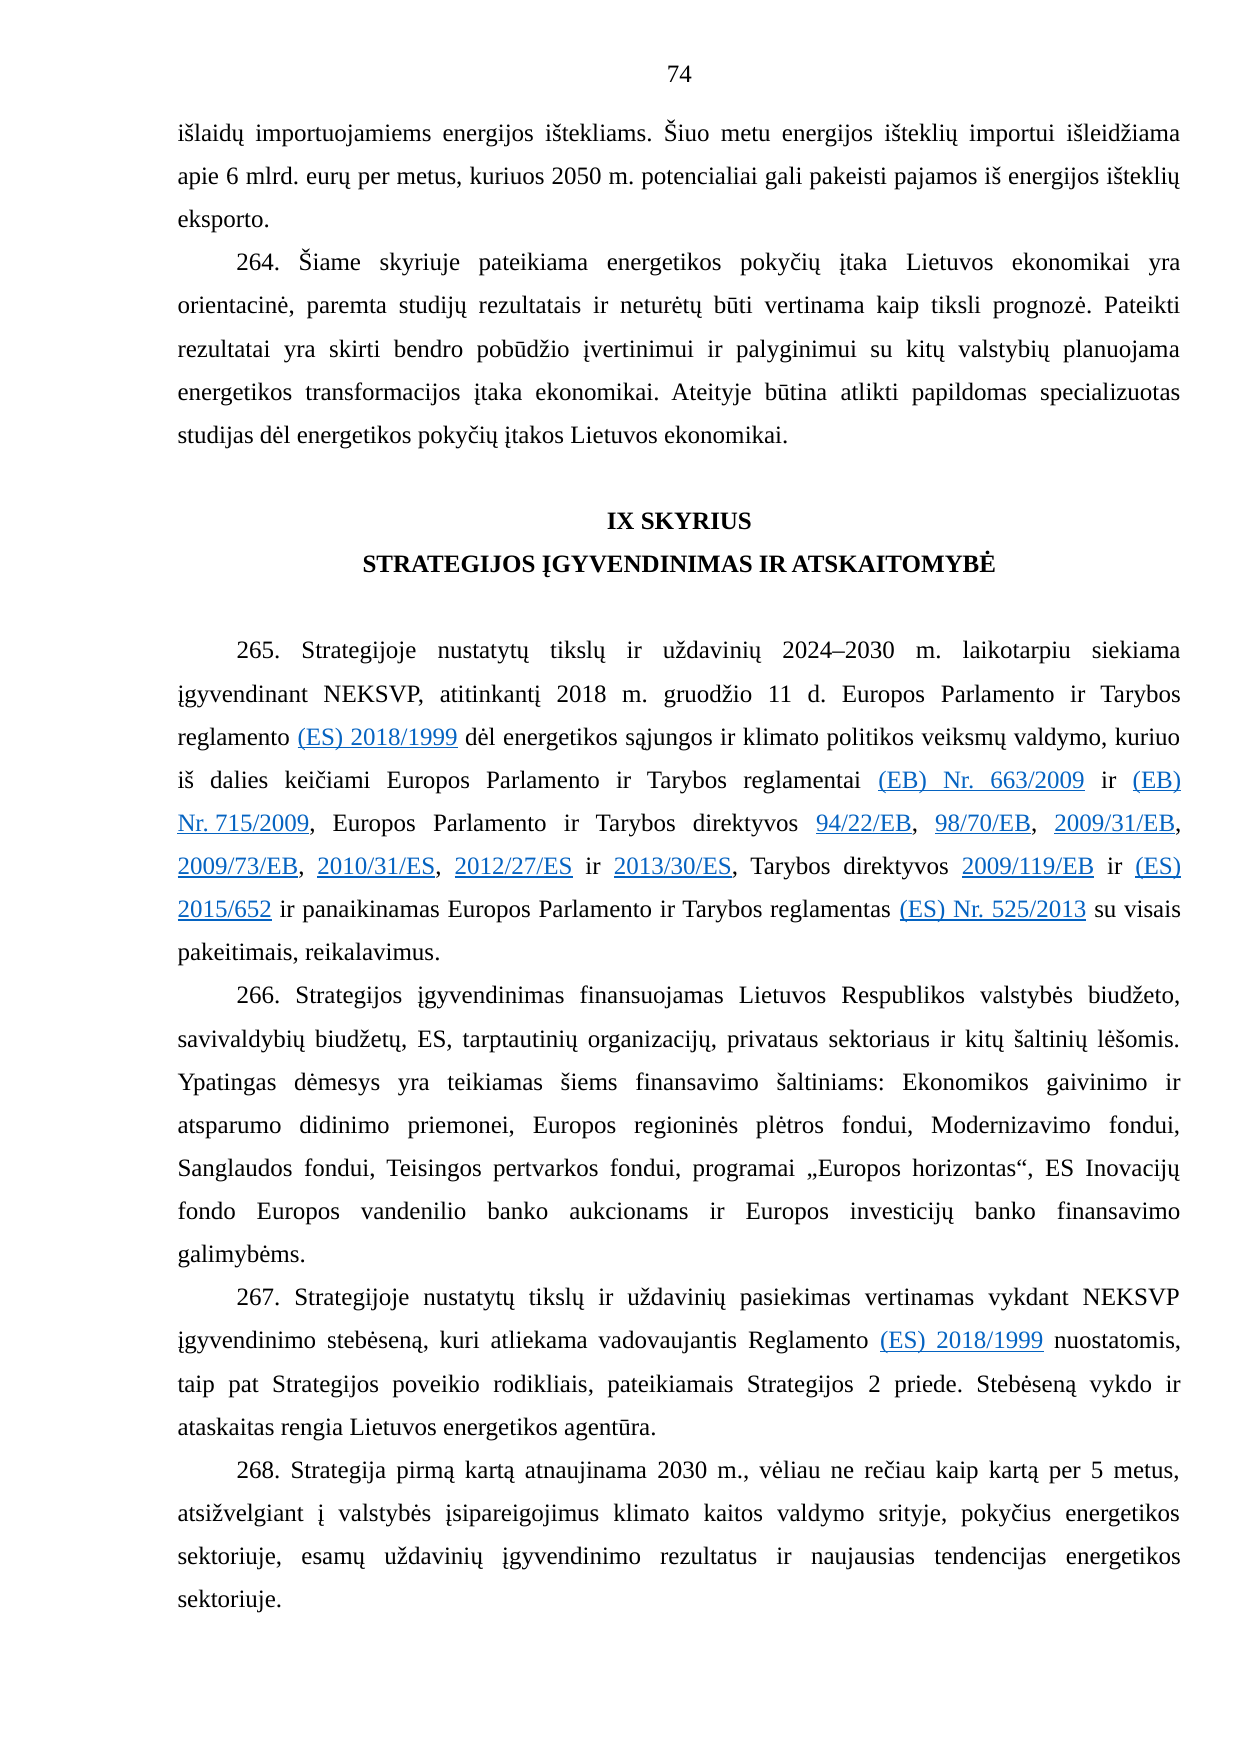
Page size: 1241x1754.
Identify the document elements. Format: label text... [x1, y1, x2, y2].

text STRATEGIJOS ĮGYVENDINIMAS IR ATSKAITOMYBĖ [177, 549, 1181, 578]
text 266. Strategijos įgyvendinimas finansuojamas Lietuvos Respublikos valstybės biudžeto, savivaldybių biudžetų, ES, tarptautinių organizacijų, privataus sektoriaus ir kitų šaltinių lėšomis. Ypatingas dėmesys yra teikiamas šiems finansavimo šaltiniams: Ekonomikos gaivinimo ir atsparumo didinimo priemonei, Europos regioninės plėtros fondui, Modernizavimo fondui, Sanglaudos fondui, Teisingos pertvarkos fondui, programai „Europos horizontas“, ES Inovacijų fondo Europos vandenilio banko aukcionams ir Europos investicijų banko finansavimo galimybėms. [177, 981, 1181, 1268]
text 268. Strategija pirmą kartą atnaujinama 2030 m., vėliau ne rečiau kaip kartą per 5 metus, atsižvelgiant į valstybės įsipareigojimus klimato kaitos valdymo srityje, pokyčius energetikos sektoriuje, esamų uždavinių įgyvendinimo rezultatus ir naujausias tendencijas energetikos sektoriuje. [177, 1455, 1181, 1613]
text IX SKYRIUS [177, 506, 1181, 535]
text 264. Šiame skyriuje pateikiama energetikos pokyčių įtaka Lietuvos ekonomikai yra orientacinė, paremta studijų rezultatais ir neturėtų būti vertinama kaip tiksli prognozė. Pateikti rezultatai yra skirti bendro pobūdžio įvertinimui ir palyginimui su kitų valstybių planuojama energetikos transformacijos įtaka ekonomikai. Ateityje būtina atlikti papildomas specializuotas studijas dėl energetikos pokyčių įtakos Lietuvos ekonomikai. [177, 247, 1181, 449]
text išlaidų importuojamiems energijos ištekliams. Šiuo metu energijos išteklių importui išleidžiama apie 6 mlrd. eurų per metus, kuriuos 2050 m. potencialiai gali pakeisti pajamos iš energijos išteklių eksporto. [177, 118, 1181, 233]
text 267. Strategijoje nustatytų tikslų ir uždavinių pasiekimas vertinamas vykdant NEKSVP įgyvendinimo stebėseną, kuri atliekama vadovaujantis Reglamento (ES) 2018/1999 nuostatomis, taip pat Strategijos poveikio rodikliais, pateikiamais Strategijos 2 priede. Stebėseną vykdo ir ataskaitas rengia Lietuvos energetikos agentūra. [177, 1282, 1181, 1441]
text 265. Strategijoje nustatytų tikslų ir uždavinių 2024–2030 m. laikotarpiu siekiama įgyvendinant NEKSVP, atitinkantį 2018 m. gruodžio 11 d. Europos Parlamento ir Tarybos reglamento (ES) 2018/1999 dėl energetikos sąjungos ir klimato politikos veiksmų valdymo, kuriuo iš dalies keičiami Europos Parlamento ir Tarybos reglamentai (EB) Nr. 663/2009 ir (EB) Nr. 715/2009, Europos Parlamento ir Tarybos direktyvos 94/22/EB, 98/70/EB, 2009/31/EB, 2009/73/EB, 2010/31/ES, 2012/27/ES ir 2013/30/ES, Tarybos direktyvos 2009/119/EB ir (ES) 2015/652 ir panaikinamas Europos Parlamento ir Tarybos reglamentas (ES) Nr. 525/2013 su visais pakeitimais, reikalavimus. [177, 636, 1181, 966]
